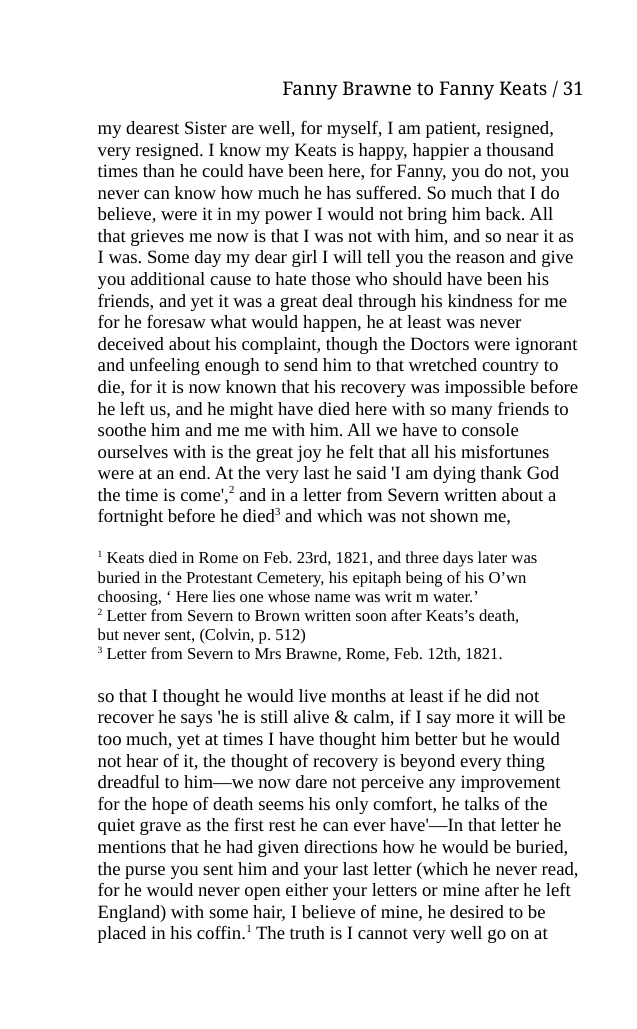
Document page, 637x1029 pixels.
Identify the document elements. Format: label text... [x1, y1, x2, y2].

text so that I thought he would live months at least if he did not recover he says 'he is still alive & calm, if I say more it will be too much, yet at times I have thought him better but he would not hear of it, the thought of recovery is beyond every thing dreadful to him—we now dare not perceive any improvement for the hope of death seems his only comfort, he talks of the quiet grave as the first rest he can ever have'—In that letter he mentions that he had given directions how he would be buried, the purse you sent him and your last letter (which he never read, for he would never open either your letters or mine after he left England) with some hair, I believe of mine, he desired to be placed in his coffin.1 The truth is I cannot very well go on at [97, 685, 583, 944]
text but never sent, (Colvin, p. 512) [97, 625, 583, 644]
text 1 Keats died in Rome on Feb. 23rd, 1821, and three days later was buried in the Protestant Cemetery, his epitaph being of his O’wn choosing, ‘ Here lies one whose name was writ m water.’ [97, 548, 583, 606]
text 3 Letter from Severn to Mrs Brawne, Rome, Feb. 12th, 1821. [97, 644, 583, 663]
text 2 Letter from Severn to Brown written soon after Keats’s death, [97, 606, 583, 625]
text my dearest Sister are well, for myself, I am patient, resigned, very resigned. I know my Keats is happy, happier a thousand times than he could have been here, for Fanny, you do not, you never can know how much he has suffered. So much that I do believe, were it in my power I would not bring him back. All that grieves me now is that I was not with him, and so near it as I was. Some day my dear girl I will tell you the reason and give you additional cause to hate those who should have been his friends, and yet it was a great deal through his kindness for me for he foresaw what would happen, he at least was never deceived about his complaint, though the Doctors were ignorant and unfeeling enough to send him to that wretched country to die, for it is now known that his recovery was impossible before he left us, and he might have died here with so many friends to soothe him and me me with him. All we have to console ourselves with is the great joy he felt that all his misfortunes were at an end. At the very last he said 'I am dying thank God the time is come',2 and in a letter from Severn written about a fortnight before he died3 and which was not shown me, [97, 117, 583, 527]
